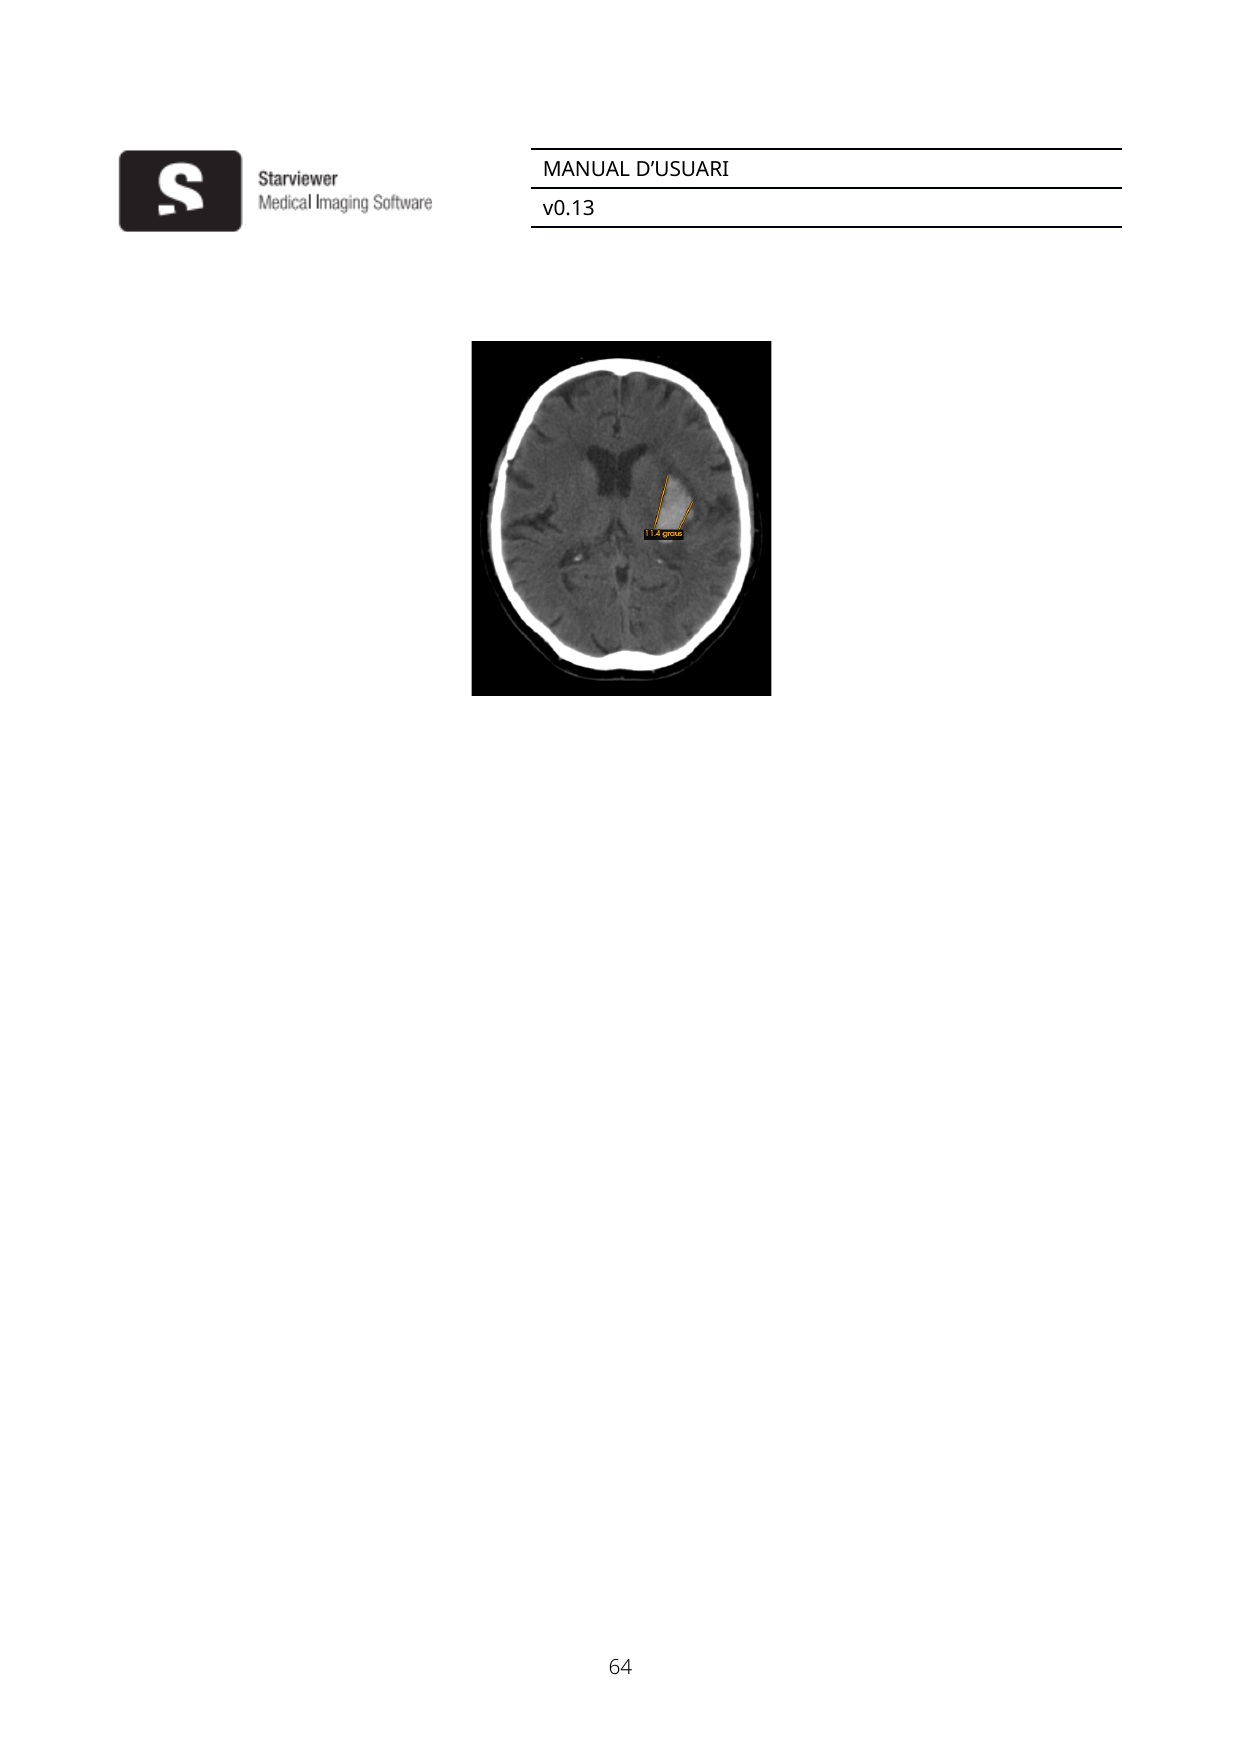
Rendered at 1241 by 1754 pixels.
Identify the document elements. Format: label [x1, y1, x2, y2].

picture [471, 341, 772, 696]
